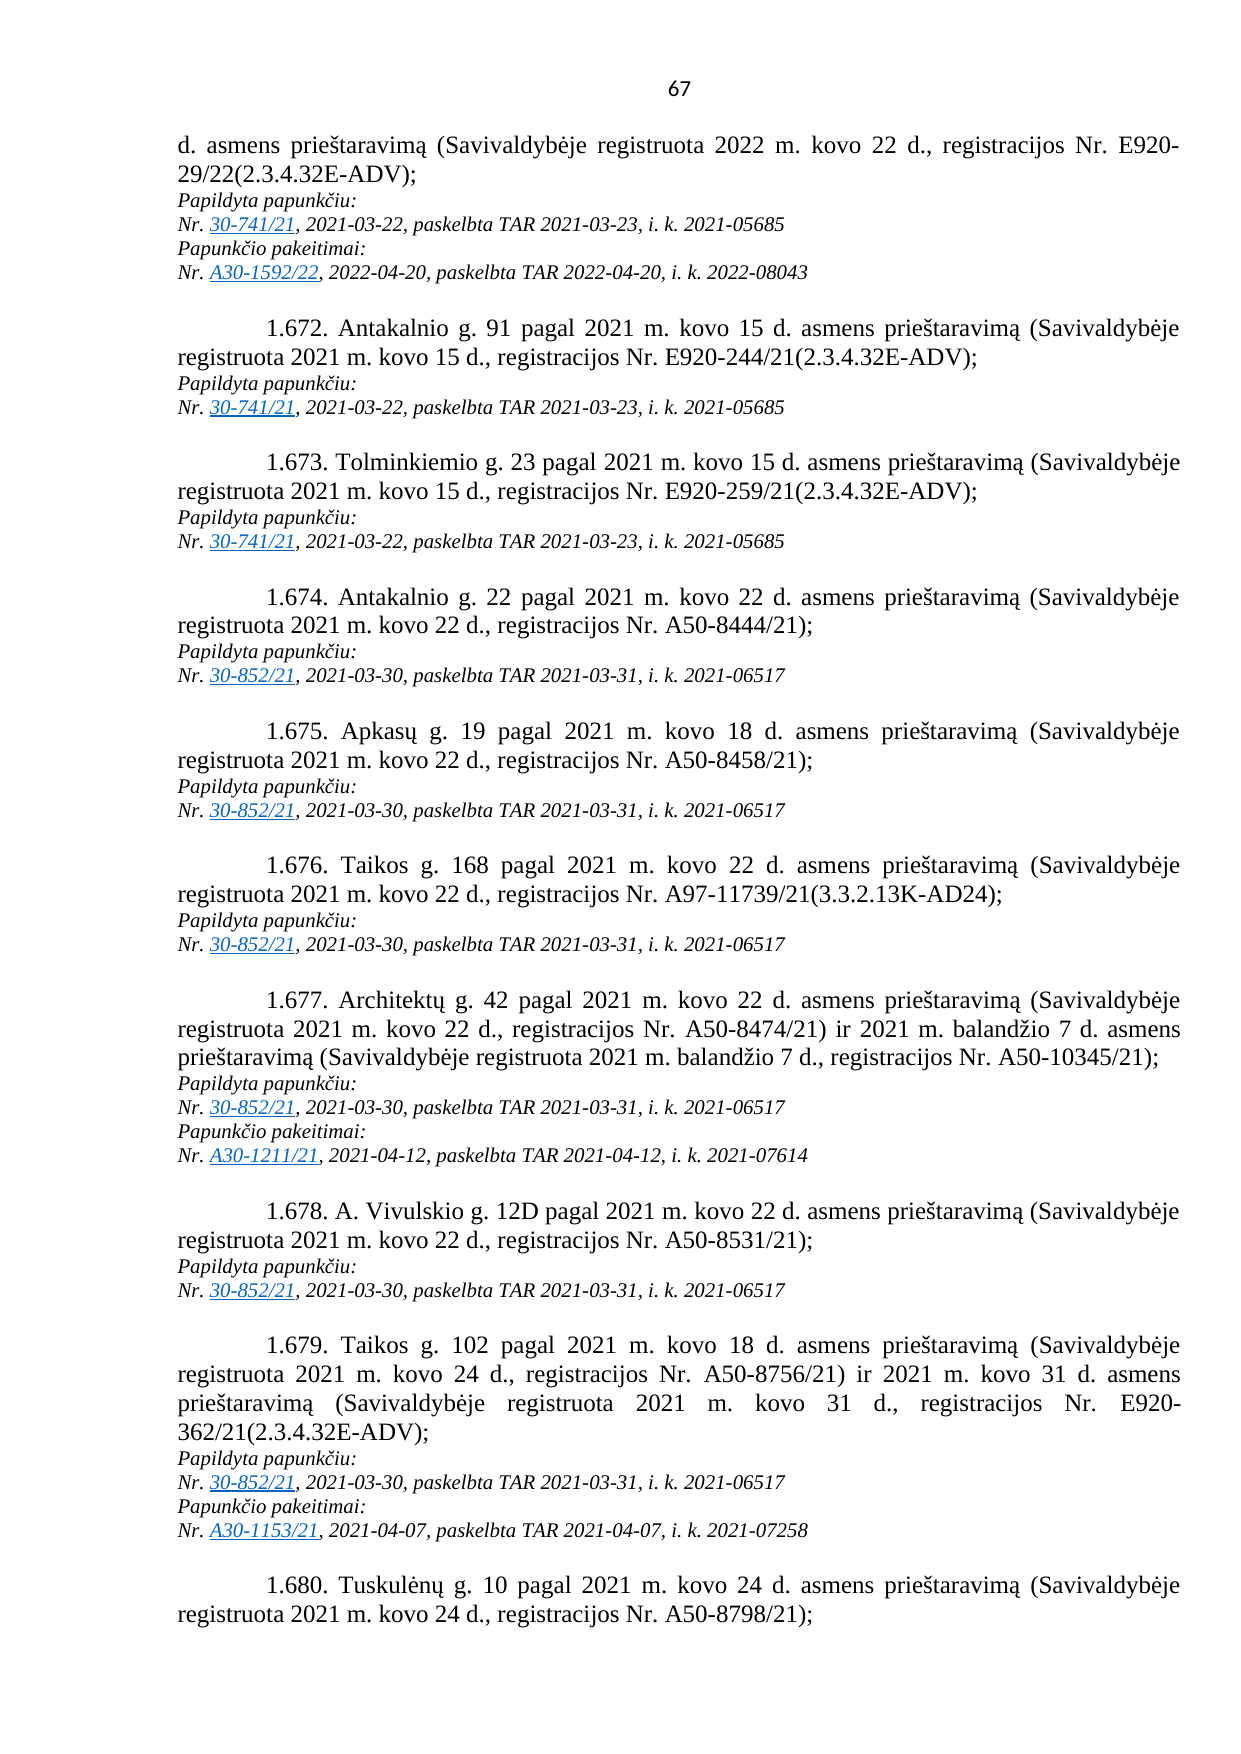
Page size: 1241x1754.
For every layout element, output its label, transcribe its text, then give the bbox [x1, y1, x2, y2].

text Papildyta papunkčiu: [177, 371, 1181, 395]
text Nr. 30-852/21, 2021-03-30, paskelbta TAR 2021-03-31, i. k. 2021-06517 [177, 1278, 1181, 1302]
text Nr. A30-1592/22, 2022-04-20, paskelbta TAR 2022-04-20, i. k. 2022-08043 [177, 260, 1181, 284]
text Papildyta papunkčiu: [177, 188, 1181, 212]
text Nr. A30-1211/21, 2021-04-12, paskelbta TAR 2021-04-12, i. k. 2021-07614 [177, 1143, 1181, 1167]
text 1.677. Architektų g. 42 pagal 2021 m. kovo 22 d. asmens prieštaravimą (Savivaldybėje registruota 2021 m. kovo 22 d., registracijos Nr. A50-8474/21) ir 2021 m. balandžio 7 d. asmens prieštaravimą (Savivaldybėje registruota 2021 m. balandžio 7 d., registracijos Nr. A50-10345/21); [177, 985, 1181, 1071]
text 1.674. Antakalnio g. 22 pagal 2021 m. kovo 22 d. asmens prieštaravimą (Savivaldybėje registruota 2021 m. kovo 22 d., registracijos Nr. A50-8444/21); [177, 582, 1181, 639]
text 1.675. Apkasų g. 19 pagal 2021 m. kovo 18 d. asmens prieštaravimą (Savivaldybėje registruota 2021 m. kovo 22 d., registracijos Nr. A50-8458/21); [177, 716, 1181, 774]
text Papildyta papunkčiu: [177, 1254, 1181, 1278]
text Nr. 30-852/21, 2021-03-30, paskelbta TAR 2021-03-31, i. k. 2021-06517 [177, 1470, 1181, 1494]
text Papildyta papunkčiu: [177, 1071, 1181, 1095]
text 1.672. Antakalnio g. 91 pagal 2021 m. kovo 15 d. asmens prieštaravimą (Savivaldybėje registruota 2021 m. kovo 15 d., registracijos Nr. E920-244/21(2.3.4.32E-ADV); [177, 313, 1181, 371]
text Nr. 30-852/21, 2021-03-30, paskelbta TAR 2021-03-31, i. k. 2021-06517 [177, 798, 1181, 822]
text Nr. 30-741/21, 2021-03-22, paskelbta TAR 2021-03-23, i. k. 2021-05685 [177, 529, 1181, 553]
text Papildyta papunkčiu: [177, 908, 1181, 932]
text Nr. A30-1153/21, 2021-04-07, paskelbta TAR 2021-04-07, i. k. 2021-07258 [177, 1518, 1181, 1542]
text Nr. 30-852/21, 2021-03-30, paskelbta TAR 2021-03-31, i. k. 2021-06517 [177, 1095, 1181, 1119]
text 1.680. Tuskulėnų g. 10 pagal 2021 m. kovo 24 d. asmens prieštaravimą (Savivaldybėje registruota 2021 m. kovo 24 d., registracijos Nr. A50-8798/21); [177, 1571, 1181, 1628]
text Papildyta papunkčiu: [177, 505, 1181, 529]
text Papunkčio pakeitimai: [177, 236, 1181, 260]
text Nr. 30-852/21, 2021-03-30, paskelbta TAR 2021-03-31, i. k. 2021-06517 [177, 663, 1181, 687]
text Papildyta papunkčiu: [177, 1446, 1181, 1470]
text Papildyta papunkčiu: [177, 774, 1181, 798]
text Nr. 30-741/21, 2021-03-22, paskelbta TAR 2021-03-23, i. k. 2021-05685 [177, 395, 1181, 419]
text 1.673. Tolminkiemio g. 23 pagal 2021 m. kovo 15 d. asmens prieštaravimą (Savivaldybėje registruota 2021 m. kovo 15 d., registracijos Nr. E920-259/21(2.3.4.32E-ADV); [177, 447, 1181, 505]
text Nr. 30-852/21, 2021-03-30, paskelbta TAR 2021-03-31, i. k. 2021-06517 [177, 932, 1181, 956]
text Papunkčio pakeitimai: [177, 1494, 1181, 1518]
text Papildyta papunkčiu: [177, 639, 1181, 663]
text 1.676. Taikos g. 168 pagal 2021 m. kovo 22 d. asmens prieštaravimą (Savivaldybėje registruota 2021 m. kovo 22 d., registracijos Nr. A97-11739/21(3.3.2.13K-AD24); [177, 851, 1181, 908]
text Nr. 30-741/21, 2021-03-22, paskelbta TAR 2021-03-23, i. k. 2021-05685 [177, 212, 1181, 236]
text 1.678. A. Vivulskio g. 12D pagal 2021 m. kovo 22 d. asmens prieštaravimą (Savivaldybėje registruota 2021 m. kovo 22 d., registracijos Nr. A50-8531/21); [177, 1196, 1181, 1254]
text Papunkčio pakeitimai: [177, 1119, 1181, 1143]
text d. asmens prieštaravimą (Savivaldybėje registruota 2022 m. kovo 22 d., registracijos Nr. E920-29/22(2.3.4.32E-ADV); [177, 131, 1181, 188]
text 1.679. Taikos g. 102 pagal 2021 m. kovo 18 d. asmens prieštaravimą (Savivaldybėje registruota 2021 m. kovo 24 d., registracijos Nr. A50-8756/21) ir 2021 m. kovo 31 d. asmens prieštaravimą (Savivaldybėje registruota 2021 m. kovo 31 d., registracijos Nr. E920-362/21(2.3.4.32E-ADV); [177, 1331, 1181, 1446]
